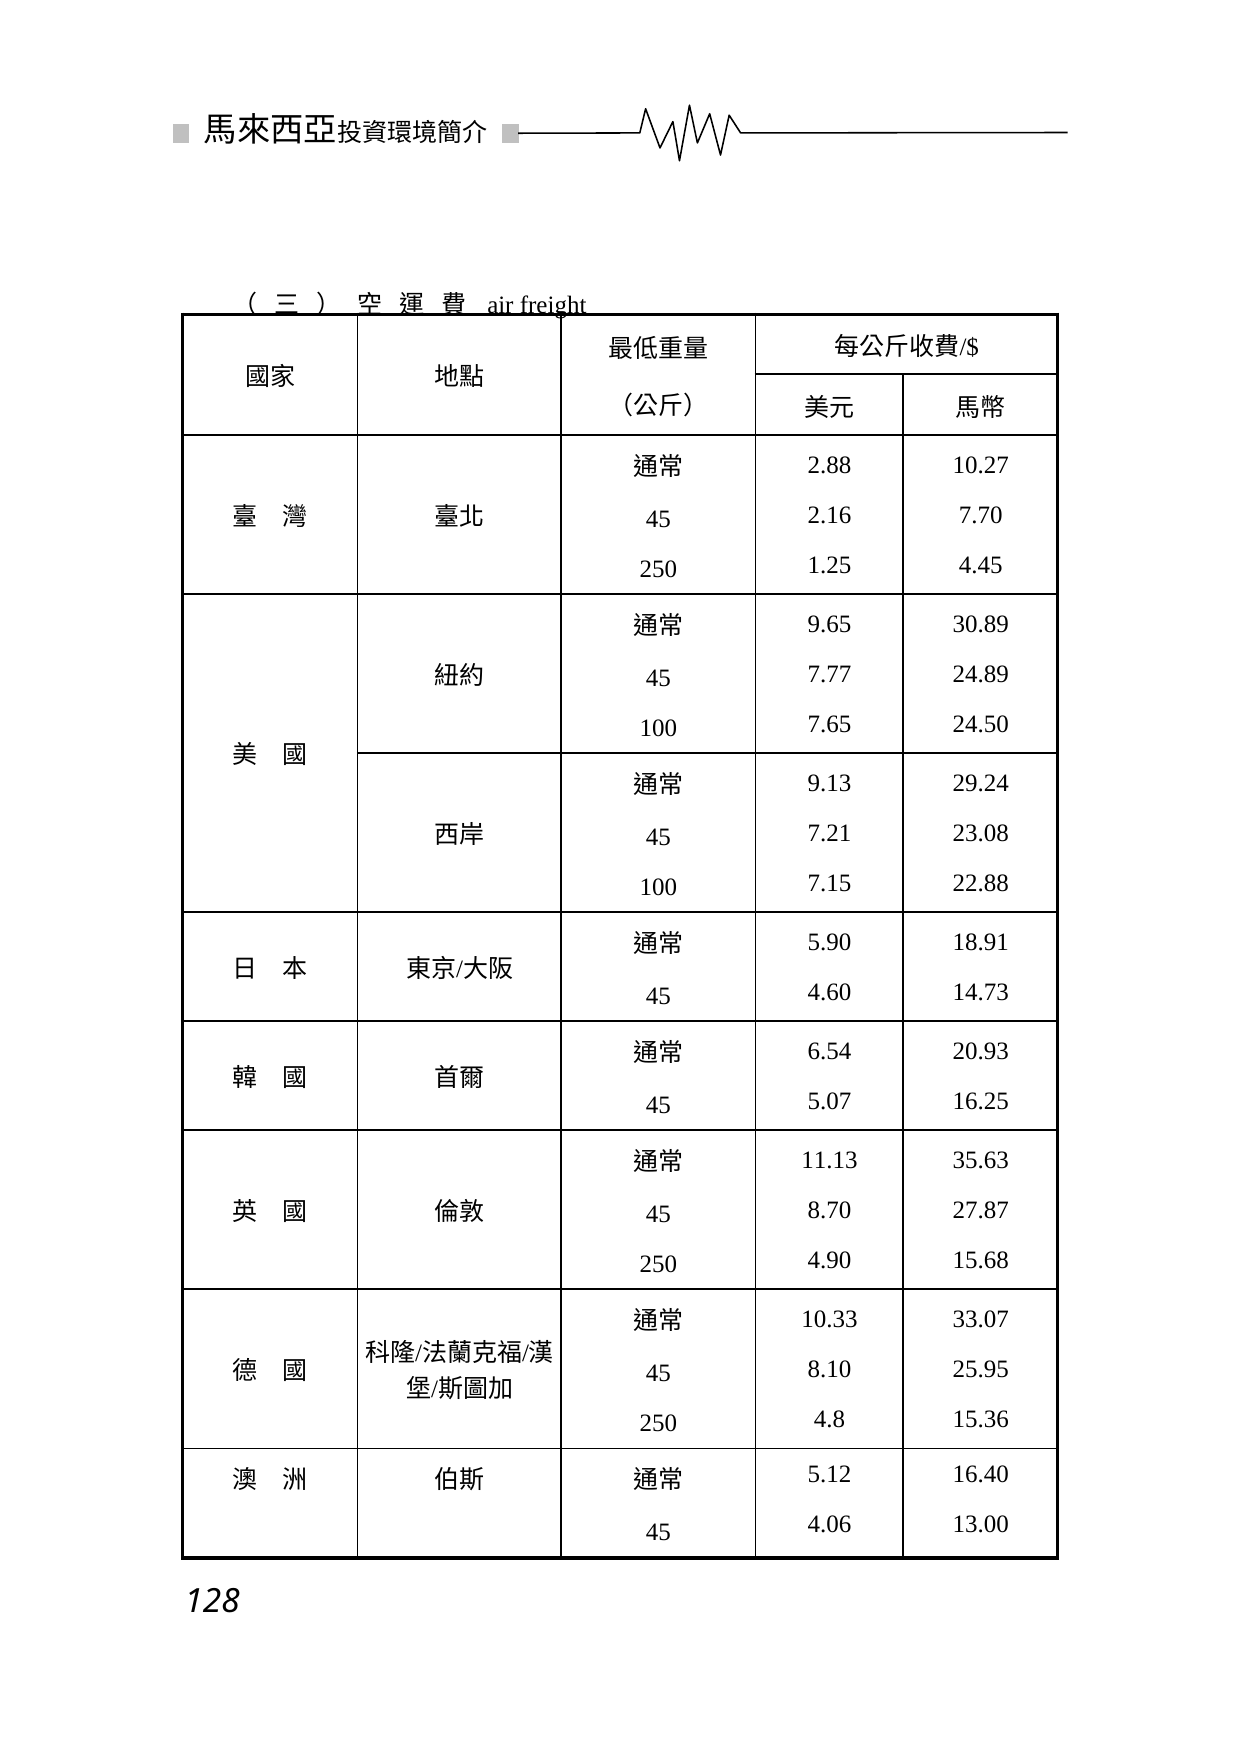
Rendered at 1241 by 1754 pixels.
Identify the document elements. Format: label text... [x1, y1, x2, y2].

table_cell 5.90 4.60 [756, 913, 902, 1020]
table_cell 6.54 5.07 [756, 1022, 902, 1129]
table_cell 科隆/法蘭克福/漢堡/斯圖加 [358, 1290, 560, 1447]
table_cell 9.65 7.77 7.65 [756, 595, 902, 752]
table_cell 29.24 23.08 22.88 [904, 754, 1056, 911]
table_cell 通常 45 [562, 1449, 755, 1556]
table_cell 通常 45 250 [562, 436, 755, 593]
table_cell 紐約 [358, 595, 560, 752]
table_cell 通常 45 250 [562, 1131, 755, 1288]
table_cell 美元 [756, 375, 902, 434]
table_cell 韓 國 [184, 1022, 357, 1129]
table_cell 18.91 14.73 [904, 913, 1056, 1020]
table_cell 16.40 13.00 [904, 1449, 1056, 1556]
table_cell 美 國 [184, 595, 357, 911]
table_cell 2.88 2.16 1.25 [756, 436, 902, 593]
table_cell 首爾 [358, 1022, 560, 1129]
table_cell 臺 灣 [184, 436, 357, 593]
table_cell 通常 45 [562, 1022, 755, 1129]
table_cell 倫敦 [358, 1131, 560, 1288]
table_cell 伯斯 [358, 1449, 560, 1556]
table_cell 35.63 27.87 15.68 [904, 1131, 1056, 1288]
table_cell 11.13 8.70 4.90 [756, 1131, 902, 1288]
table_cell 通常 45 250 [562, 1290, 755, 1447]
table_cell 德 國 [184, 1290, 357, 1447]
table_cell 日 本 [184, 913, 357, 1020]
table_header 地點 [358, 316, 560, 434]
table_cell 5.12 4.06 [756, 1449, 902, 1556]
table_header 最低重量 （公斤） [562, 316, 755, 434]
table_header 國家 [184, 316, 357, 434]
table_cell 西岸 [358, 754, 560, 911]
table_header 每公斤收費/$ [756, 316, 1056, 373]
table_cell 英 國 [184, 1131, 357, 1288]
table_cell 10.33 8.10 4.8 [756, 1290, 902, 1447]
table_cell 通常 45 100 [562, 754, 755, 911]
table_cell 10.27 7.70 4.45 [904, 436, 1056, 593]
table_cell 20.93 16.25 [904, 1022, 1056, 1129]
table_cell 9.13 7.21 7.15 [756, 754, 902, 911]
table_cell 澳 洲 [184, 1449, 357, 1556]
text （三）空運費air freight [207, 250, 1058, 313]
table_cell 馬幣 [904, 375, 1056, 434]
table_cell 33.07 25.95 15.36 [904, 1290, 1056, 1447]
table_cell 通常 45 [562, 913, 755, 1020]
table_cell 通常 45 100 [562, 595, 755, 752]
table_cell 臺北 [358, 436, 560, 593]
table_cell 30.89 24.89 24.50 [904, 595, 1056, 752]
table_cell 東京/大阪 [358, 913, 560, 1020]
